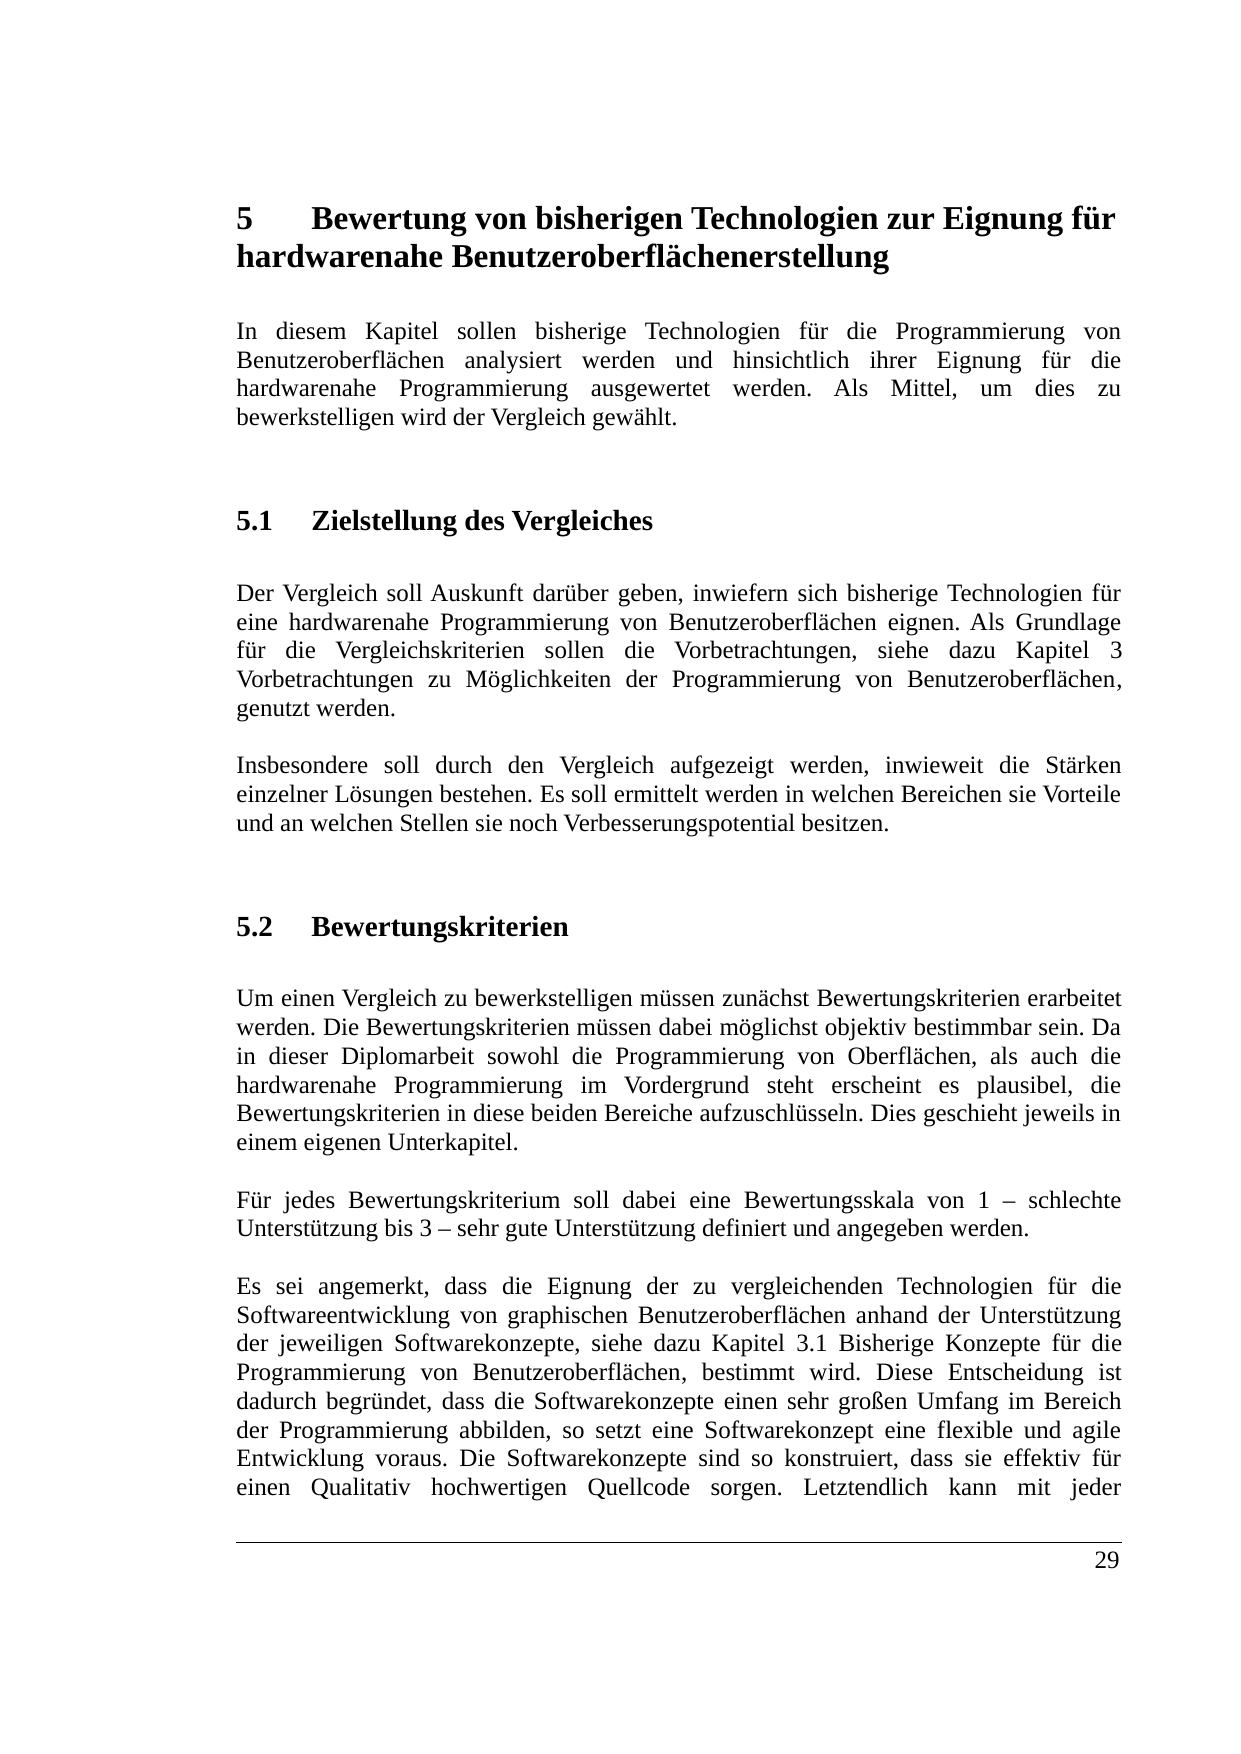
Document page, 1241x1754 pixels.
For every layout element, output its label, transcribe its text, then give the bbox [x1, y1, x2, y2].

text Es sei angemerkt, dass die Eignung der zu vergleichenden Technologien für die Softwareentwicklung von graphischen Benutzeroberflächen anhand der Unterstützung der jeweiligen Softwarekonzepte, siehe dazu Kapitel 3.1 Bisherige Konzepte für die Programmierung von Benutzeroberflächen, bestimmt wird. Diese Entscheidung ist dadurch begründet, dass die Softwarekonzepte einen sehr großen Umfang im Bereich der Programmierung abbilden, so setzt eine Softwarekonzept eine flexible und agile Entwicklung voraus. Die Softwarekonzepte sind so konstruiert, dass sie effektiv für einen Qualitativ hochwertigen Quellcode sorgen. Letztendlich kann mit jeder [236, 1271, 1122, 1501]
text In diesem Kapitel sollen bisherige Technologien für die Programmierung von Benutzeroberflächen analysiert werden und hinsichtlich ihrer Eignung für die hardwarenahe Programmierung ausgewertet werden. Als Mittel, um dies zu bewerkstelligen wird der Vergleich gewählt. [236, 316, 1122, 431]
text Für jedes Bewertungskriterium soll dabei eine Bewertungsskala von 1 – schlechte Unterstützung bis 3 – sehr gute Unterstützung definiert und angegeben werden. [236, 1185, 1122, 1242]
text Insbesondere soll durch den Vergleich aufgezeigt werden, inwieweit die Stärken einzelner Lösungen bestehen. Es soll ermittelt werden in welchen Bereichen sie Vorteile und an welchen Stellen sie noch Verbesserungspotential besitzen. [236, 750, 1122, 837]
subtitle Bewertung von bisherigen Technologien zur Eignung für hardwarenahe Benutzeroberflächenerstellung [236, 198, 1122, 275]
subtitle Zielstellung des Vergleiches [236, 503, 1122, 537]
text Der Vergleich soll Auskunft darüber geben, inwiefern sich bisherige Technologien für eine hardwarenahe Programmierung von Benutzeroberflächen eignen. Als Grundlage für die Vergleichskriterien sollen die Vorbetrachtungen, siehe dazu Kapitel 3 Vorbetrachtungen zu Möglichkeiten der Programmierung von Benutzeroberflächen, genutzt werden. [236, 578, 1122, 722]
subtitle Bewertungskriterien [236, 909, 1122, 942]
text Um einen Vergleich zu bewerkstelligen müssen zunächst Bewertungskriterien erarbeitet werden. Die Bewertungskriterien müssen dabei möglichst objektiv bestimmbar sein. Da in dieser Diplomarbeit sowohl die Programmierung von Oberflächen, als auch die hardwarenahe Programmierung im Vordergrund steht erscheint es plausibel, die Bewertungskriterien in diese beiden Bereiche aufzuschlüsseln. Dies geschieht jeweils in einem eigenen Unterkapitel. [236, 983, 1122, 1156]
